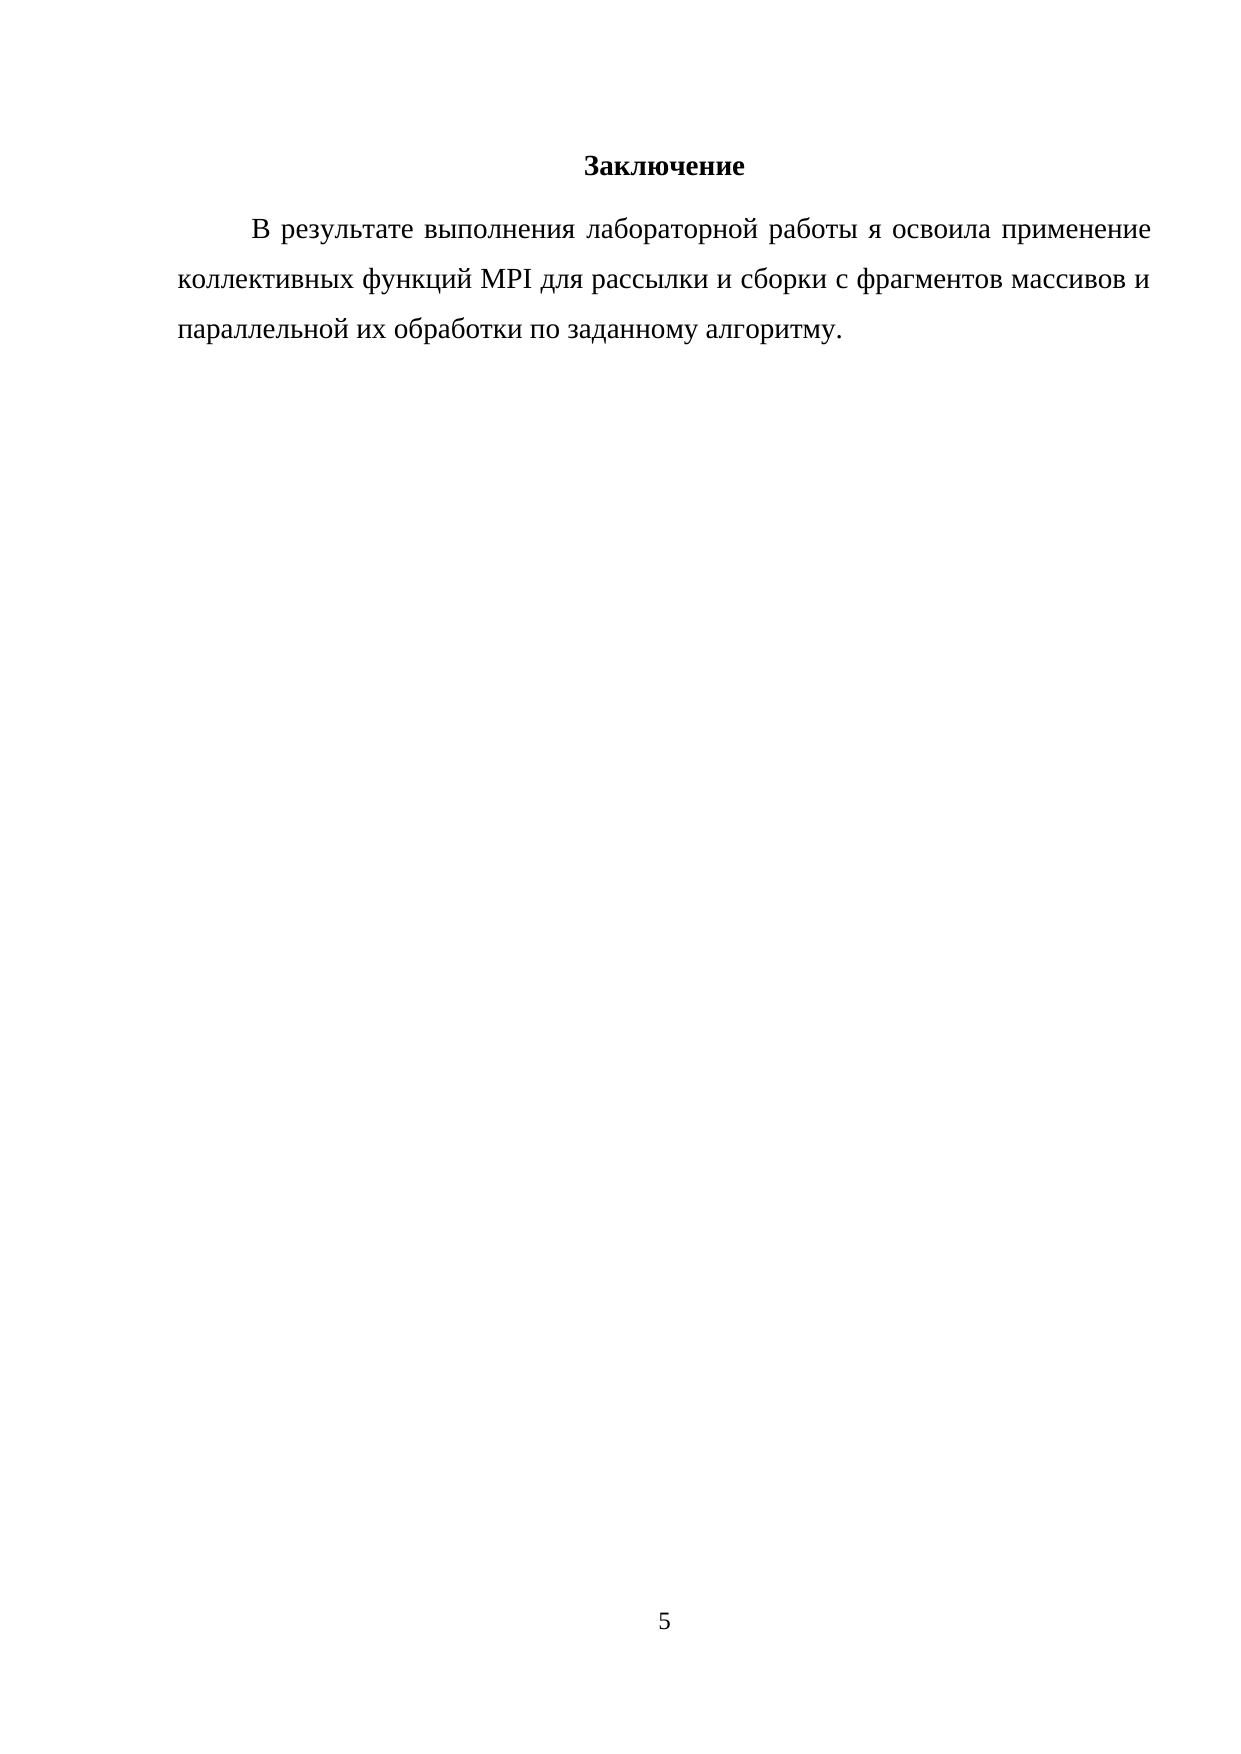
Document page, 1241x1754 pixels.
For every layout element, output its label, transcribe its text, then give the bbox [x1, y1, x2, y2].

text В результате выполнения лабораторной работы я освоила применение коллективных функций MPI для рассылки и сборки с фрагментов массивов и параллельной их обработки по заданному алгоритму. [177, 211, 1152, 345]
subtitle Заключение [177, 148, 1152, 181]
